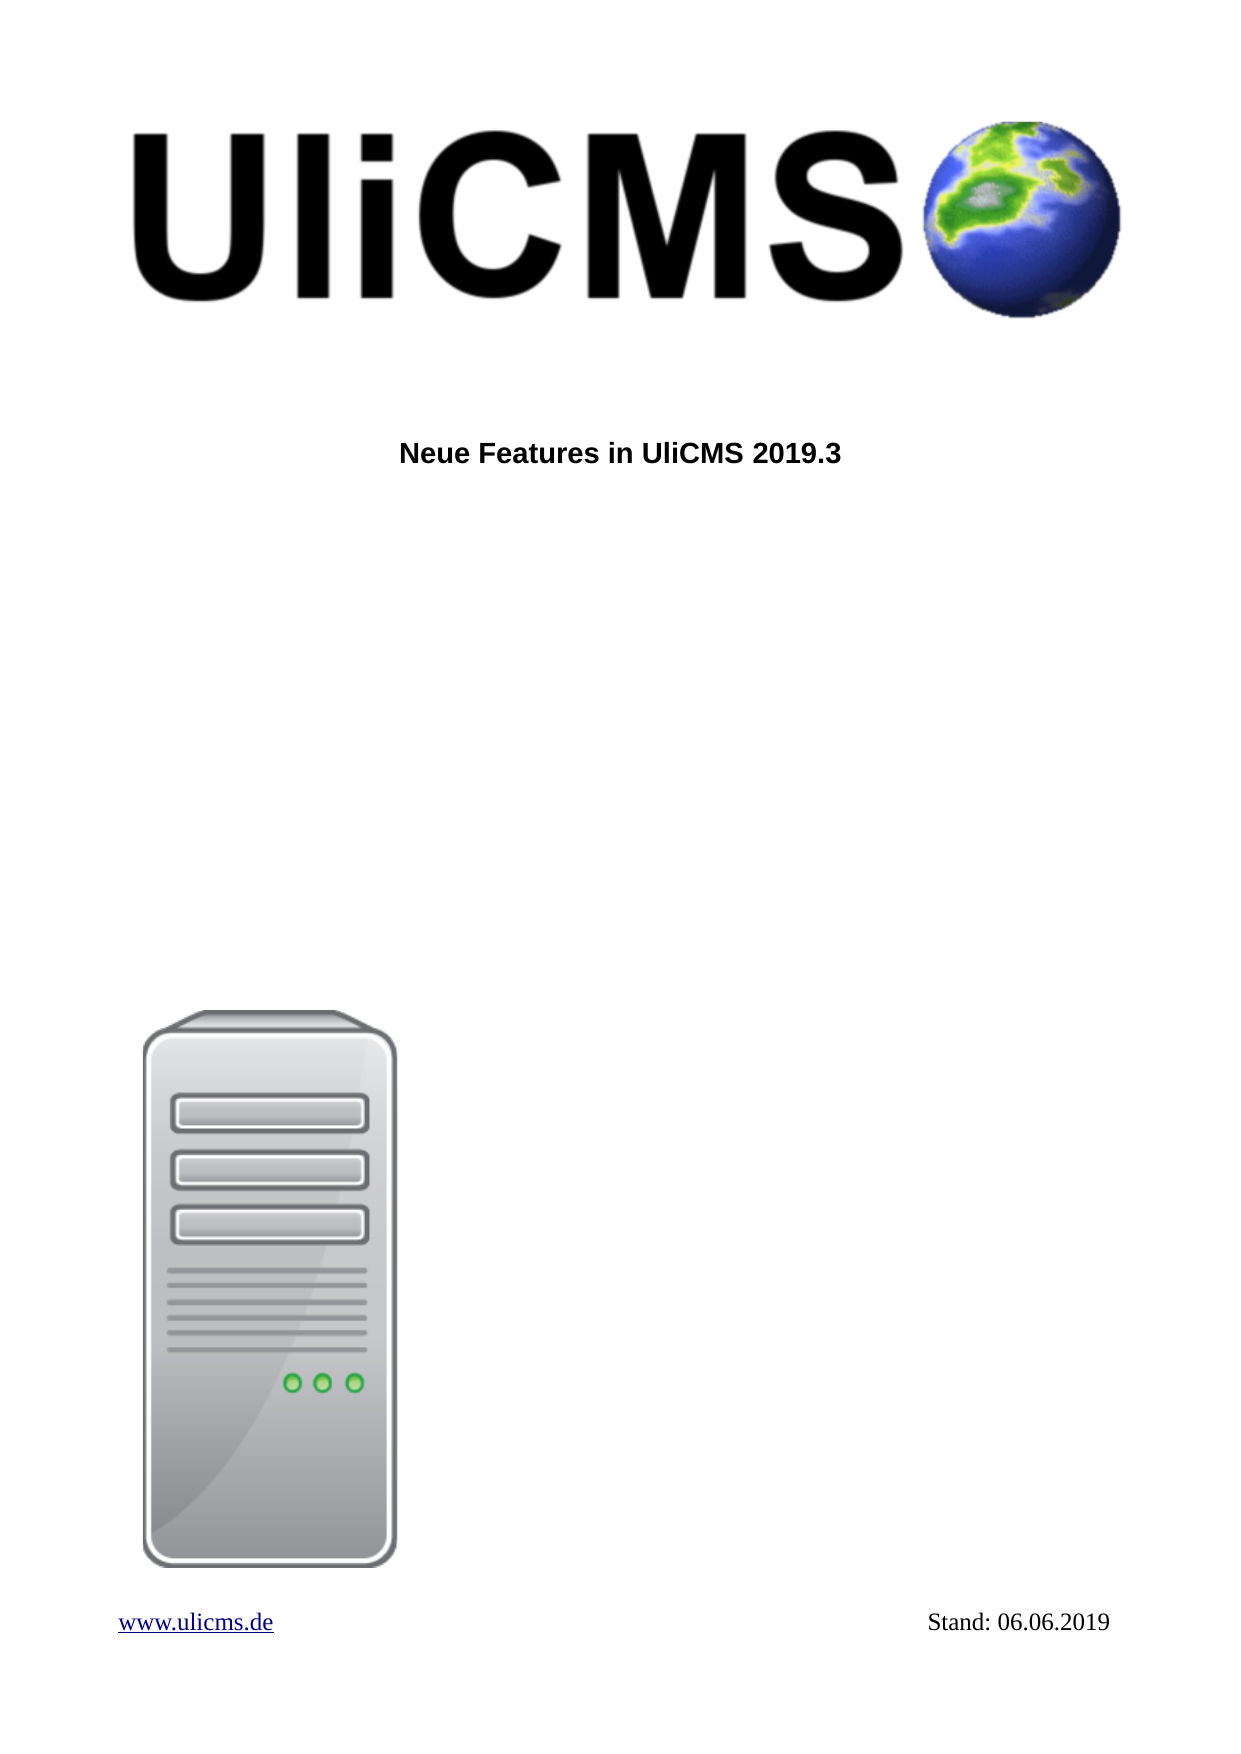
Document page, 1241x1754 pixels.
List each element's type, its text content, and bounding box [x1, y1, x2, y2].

picture [142, 1010, 398, 1568]
picture [118, 118, 1123, 326]
subtitle Neue Features in UliCMS 2019.3 [118, 436, 1122, 470]
